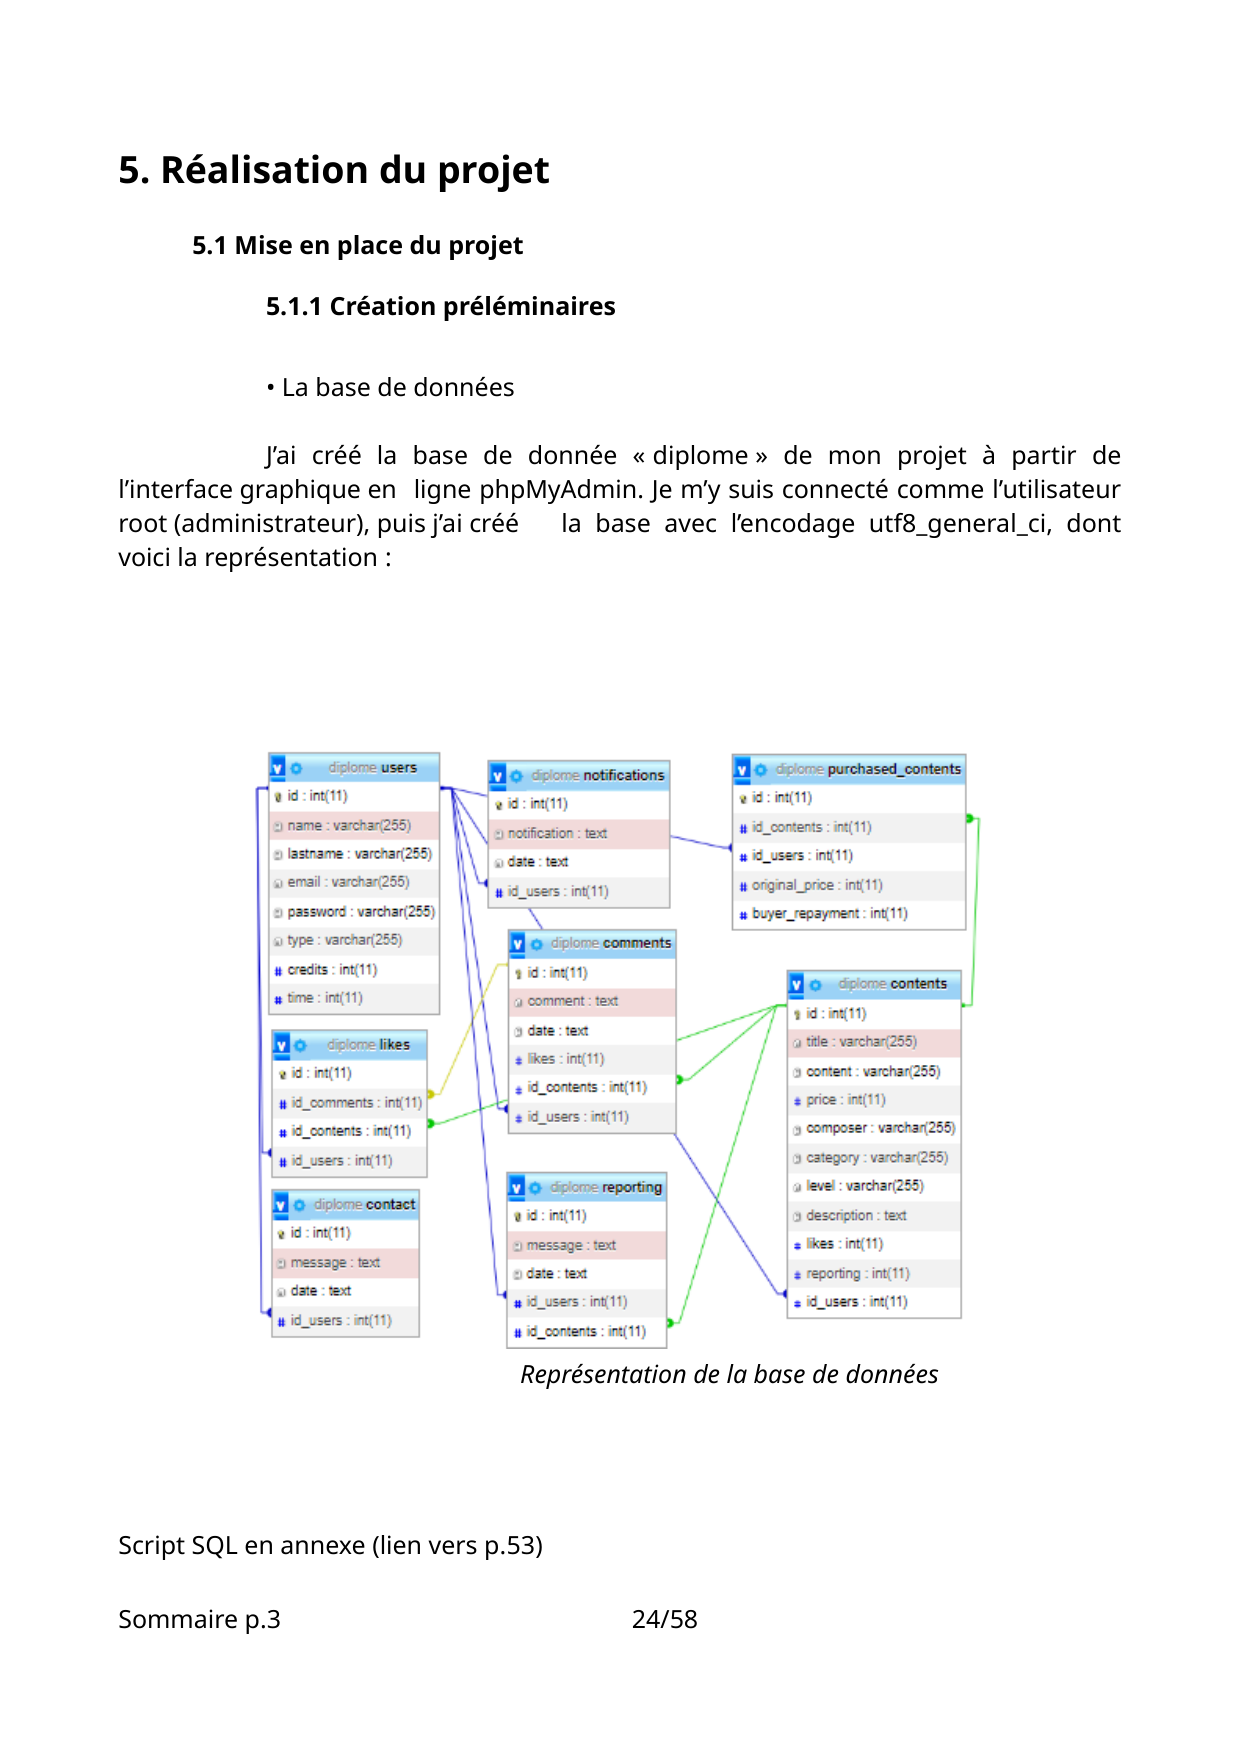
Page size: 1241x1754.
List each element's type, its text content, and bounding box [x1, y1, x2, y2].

text Script SQL en annexe (lien vers p.46) [118, 1527, 1122, 1561]
text Représentation de la base de données [118, 1358, 1122, 1391]
picture [248, 743, 992, 1349]
text J’ai créé la base de donnée « diplome » de mon projet à partir de l’interface graphique en ligne phpMyAdmin. Je m’y suis connecté comme l’utilisateur root (administrateur), puis j’ai créé la base avec l’encodage utf8_general_ci, dont voici la représentation : [118, 437, 1122, 574]
subtitle 5. Réalisation du projet [118, 143, 1122, 194]
subtitle 5.1.1 Création préléminaires [118, 289, 1122, 323]
text • La base de données [118, 369, 1122, 403]
subtitle 5.1 Mise en place du projet [118, 227, 1122, 262]
